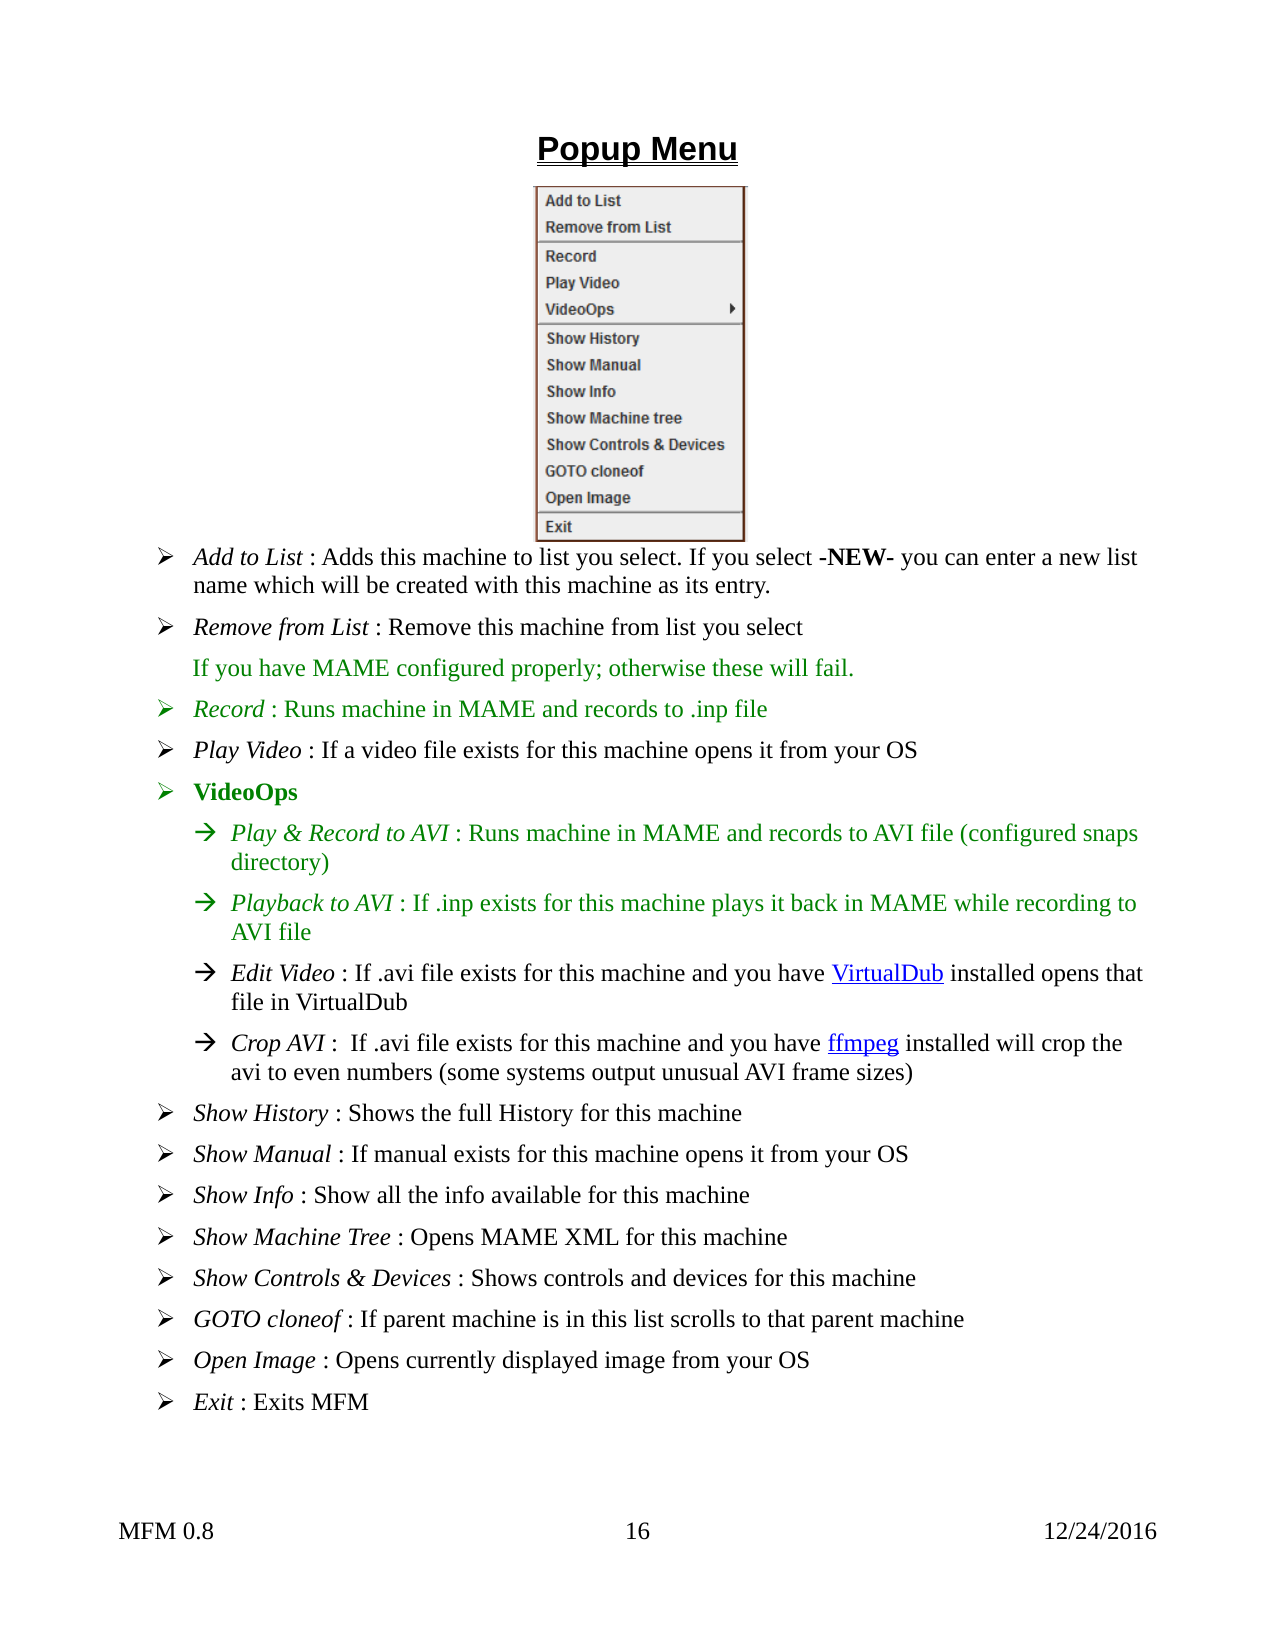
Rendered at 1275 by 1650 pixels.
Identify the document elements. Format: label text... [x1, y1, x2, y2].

list GOTO cloneof : If parent machine is in this list scrolls to that parent machine [156, 1304, 1157, 1333]
list Record : Runs machine in MAME and records to .inp file [156, 694, 1157, 723]
subtitle Popup Menu [118, 128, 1157, 167]
list Crop AVI : If .avi file exists for this machine and you have ffmpeg installed will crop the avi to even numbers (some systems output unusual AVI frame sizes) [193, 1028, 1157, 1086]
list Show History : Shows the full History for this machine [156, 1098, 1157, 1127]
list Play & Record to AVI : Runs machine in MAME and records to AVI file (configured snaps directory) [193, 818, 1157, 876]
list Show Machine Tree : Opens MAME XML for this machine [156, 1222, 1157, 1251]
list VideoOps [156, 777, 1157, 806]
list Remove from List : Remove this machine from list you select [156, 612, 1157, 641]
list Open Image : Opens currently displayed image from your OS [156, 1346, 1157, 1374]
list Show Info : Show all the info available for this machine [156, 1181, 1157, 1209]
list Exit : Exits MFM [156, 1387, 1157, 1416]
text If you have MAME configured properly; otherwise these will fail. [192, 653, 1157, 682]
list Add to List : Adds this machine to list you select. If you select -NEW- you can enter a new list name which will be created with this machine as its entry. [156, 180, 1157, 599]
list Playback to AVI : If .inp exists for this machine plays it back in MAME while recording to AVI file [193, 888, 1157, 946]
list Show Manual : If manual exists for this machine opens it from your OS [156, 1139, 1157, 1168]
list Edit Video : If .avi file exists for this machine and you have VirtualDub installed opens that file in VirtualDub [193, 958, 1157, 1016]
list Play Video : If a video file exists for this machine opens it from your OS [156, 736, 1157, 764]
list Show Controls & Devices : Shows controls and devices for this machine [156, 1263, 1157, 1292]
